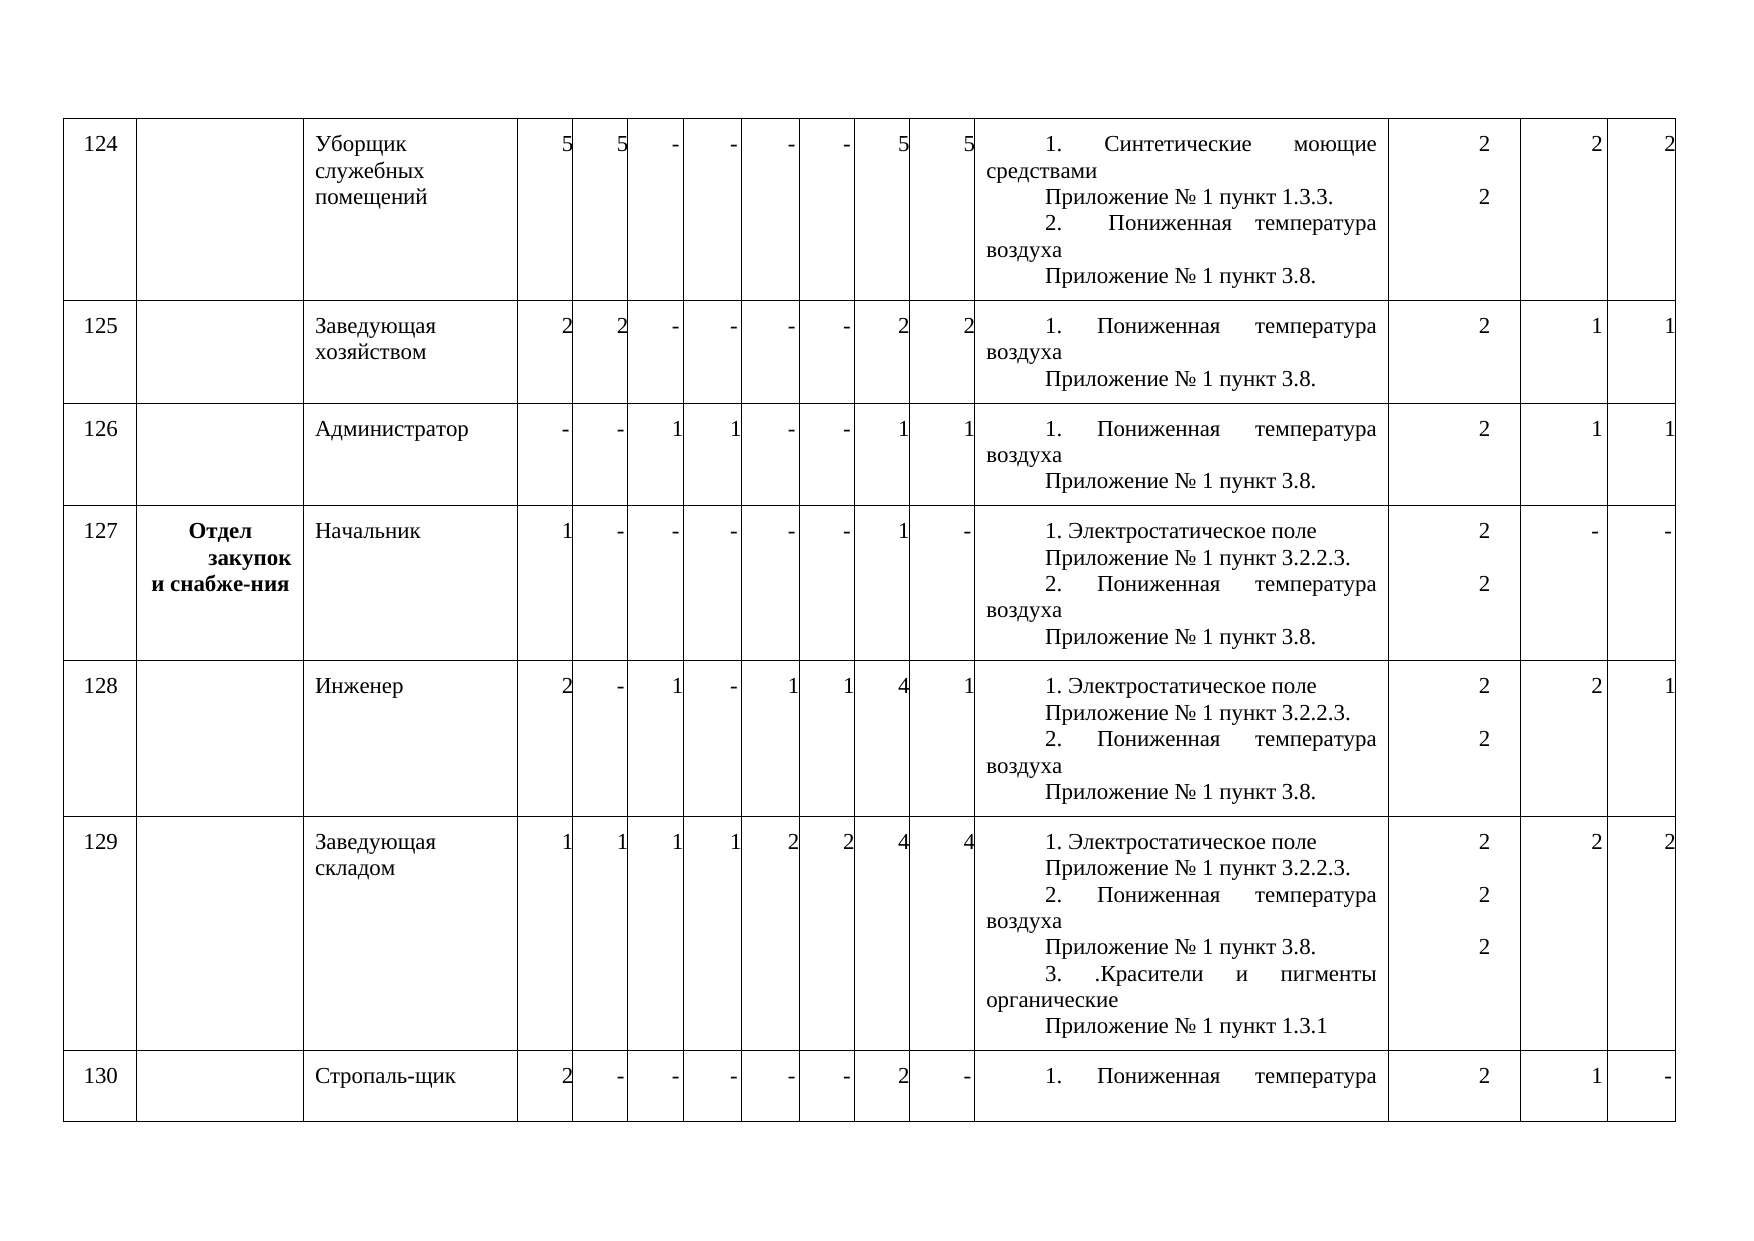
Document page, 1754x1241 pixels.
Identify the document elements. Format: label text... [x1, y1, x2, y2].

table_cell - [910, 1051, 974, 1121]
table_cell [137, 301, 303, 402]
table_cell [137, 119, 303, 300]
table_cell 2 [1389, 301, 1520, 402]
table_cell 5 [573, 119, 627, 300]
table_cell 4 [855, 661, 909, 816]
table_cell 5 [518, 119, 572, 300]
table_cell 4 [910, 817, 974, 1050]
table_cell 1. Пониженная температура воздуха Приложение № 1 пункт 3.8. [975, 404, 1388, 505]
table_cell 1 [742, 661, 799, 816]
table_cell - [684, 1051, 741, 1121]
table_cell 128 [64, 661, 136, 816]
table_cell 1- [1521, 1051, 1607, 1121]
table_cell - [1521, 506, 1607, 660]
table_cell 5 [910, 119, 974, 300]
table_cell 1 [1521, 404, 1607, 505]
table_cell - [742, 404, 799, 505]
table_cell Отдел закупок и снабже-ния [137, 506, 303, 660]
table_cell - [742, 506, 799, 660]
table_cell 2 2 [1389, 119, 1520, 300]
table_cell 1 [1521, 301, 1607, 402]
table_cell 1. Электростатическое поле Приложение № 1 пункт 3.2.2.3. 2. Пониженная температура воздуха Приложение № 1 пункт 3.8. [975, 506, 1388, 660]
table_cell - [573, 1051, 627, 1121]
table_cell 127 [64, 506, 136, 660]
table_cell 1 [684, 404, 741, 505]
table_cell - [800, 506, 854, 660]
table_cell 1 [518, 506, 572, 660]
table_cell 2 2 [1389, 661, 1520, 816]
table_cell Администратор [304, 404, 517, 505]
table_cell 1 [1608, 661, 1675, 816]
table_cell 1 [855, 506, 909, 660]
table_cell 1. Электростатическое поле Приложение № 1 пункт 3.2.2.3. 2. Пониженная температура воздуха Приложение № 1 пункт 3.8. 3. .Красители и пигменты органические Приложение № 1 пункт 1.3.1 [975, 817, 1388, 1050]
table_cell - [800, 119, 854, 300]
table_cell 2 [1389, 1051, 1520, 1121]
table_cell 2 [573, 301, 627, 402]
table_cell [137, 1051, 303, 1121]
table_cell 1. Пониженная температура воздуха Приложение № 1 пункт 3.8. [975, 301, 1388, 402]
table_cell Начальник [304, 506, 517, 660]
table_cell 2 [910, 301, 974, 402]
table_cell 2 [1608, 817, 1675, 1050]
table_cell - [573, 661, 627, 816]
table_cell 1. Электростатическое поле Приложение № 1 пункт 3.2.2.3. 2. Пониженная температура воздуха Приложение № 1 пункт 3.8. [975, 661, 1388, 816]
table_cell 1 [628, 817, 683, 1050]
table_cell 125 [64, 301, 136, 402]
table_cell 1. Пониженная температура [975, 1051, 1388, 1121]
table_cell 1 [684, 817, 741, 1050]
table_cell - [742, 301, 799, 402]
table_cell 126 [64, 404, 136, 505]
table_cell 2 [1608, 119, 1675, 300]
table_cell - [742, 119, 799, 300]
table_cell 1 [855, 404, 909, 505]
table_cell - [518, 404, 572, 505]
table_cell 2 [1521, 661, 1607, 816]
table_cell 2 2 [1389, 506, 1520, 660]
table_cell [137, 817, 303, 1050]
table_cell 2 [855, 1051, 909, 1121]
table_cell 1 [628, 661, 683, 816]
table_cell 2 [1521, 817, 1607, 1050]
table_cell - [1608, 1051, 1675, 1121]
table_cell 1 [1608, 404, 1675, 505]
table_cell - [684, 506, 741, 660]
table_cell 5 [855, 119, 909, 300]
table_cell - [800, 404, 854, 505]
table_cell 1 [573, 817, 627, 1050]
table_cell - [573, 404, 627, 505]
table_cell 1 [910, 661, 974, 816]
table_cell - [1608, 506, 1675, 660]
table_cell - [800, 301, 854, 402]
table_cell 2 [1521, 119, 1607, 300]
table_cell - [628, 506, 683, 660]
table_cell 2 [518, 1051, 572, 1121]
table_cell 1 [800, 661, 854, 816]
table_cell - [684, 301, 741, 402]
table_cell 2 2 2 [1389, 817, 1520, 1050]
table_cell - [800, 1051, 854, 1121]
table_cell - [573, 506, 627, 660]
table_cell 130 [64, 1051, 136, 1121]
table_cell - [910, 506, 974, 660]
table_cell 124 [64, 119, 136, 300]
table_cell - [684, 119, 741, 300]
table_cell Стропаль-щик [304, 1051, 517, 1121]
table_cell Уборщик служебных помещений [304, 119, 517, 300]
table_cell - [628, 1051, 683, 1121]
table_cell 4 [855, 817, 909, 1050]
table_cell 1 [518, 817, 572, 1050]
table_cell - [742, 1051, 799, 1121]
table_cell [137, 661, 303, 816]
table_cell 2 [1389, 404, 1520, 505]
table_cell 129 [64, 817, 136, 1050]
table_cell 1. Синтетические моющие средствами Приложение № 1 пункт 1.3.3. 2. Пониженная температура воздуха Приложение № 1 пункт 3.8. [975, 119, 1388, 300]
table_cell - [684, 661, 741, 816]
table_cell 2 [518, 661, 572, 816]
table_cell Заведующая складом [304, 817, 517, 1050]
table_cell 1 [1608, 301, 1675, 402]
table_cell 1 [910, 404, 974, 505]
table_cell Инженер [304, 661, 517, 816]
table_cell 1 [628, 404, 683, 505]
table_cell 2 [800, 817, 854, 1050]
table_cell - [628, 119, 683, 300]
table_cell - [628, 301, 683, 402]
table_cell [137, 404, 303, 505]
table_cell 2 [518, 301, 572, 402]
table_cell 2 [742, 817, 799, 1050]
table_cell Заведующая хозяйством [304, 301, 517, 402]
table_cell 2 [855, 301, 909, 402]
